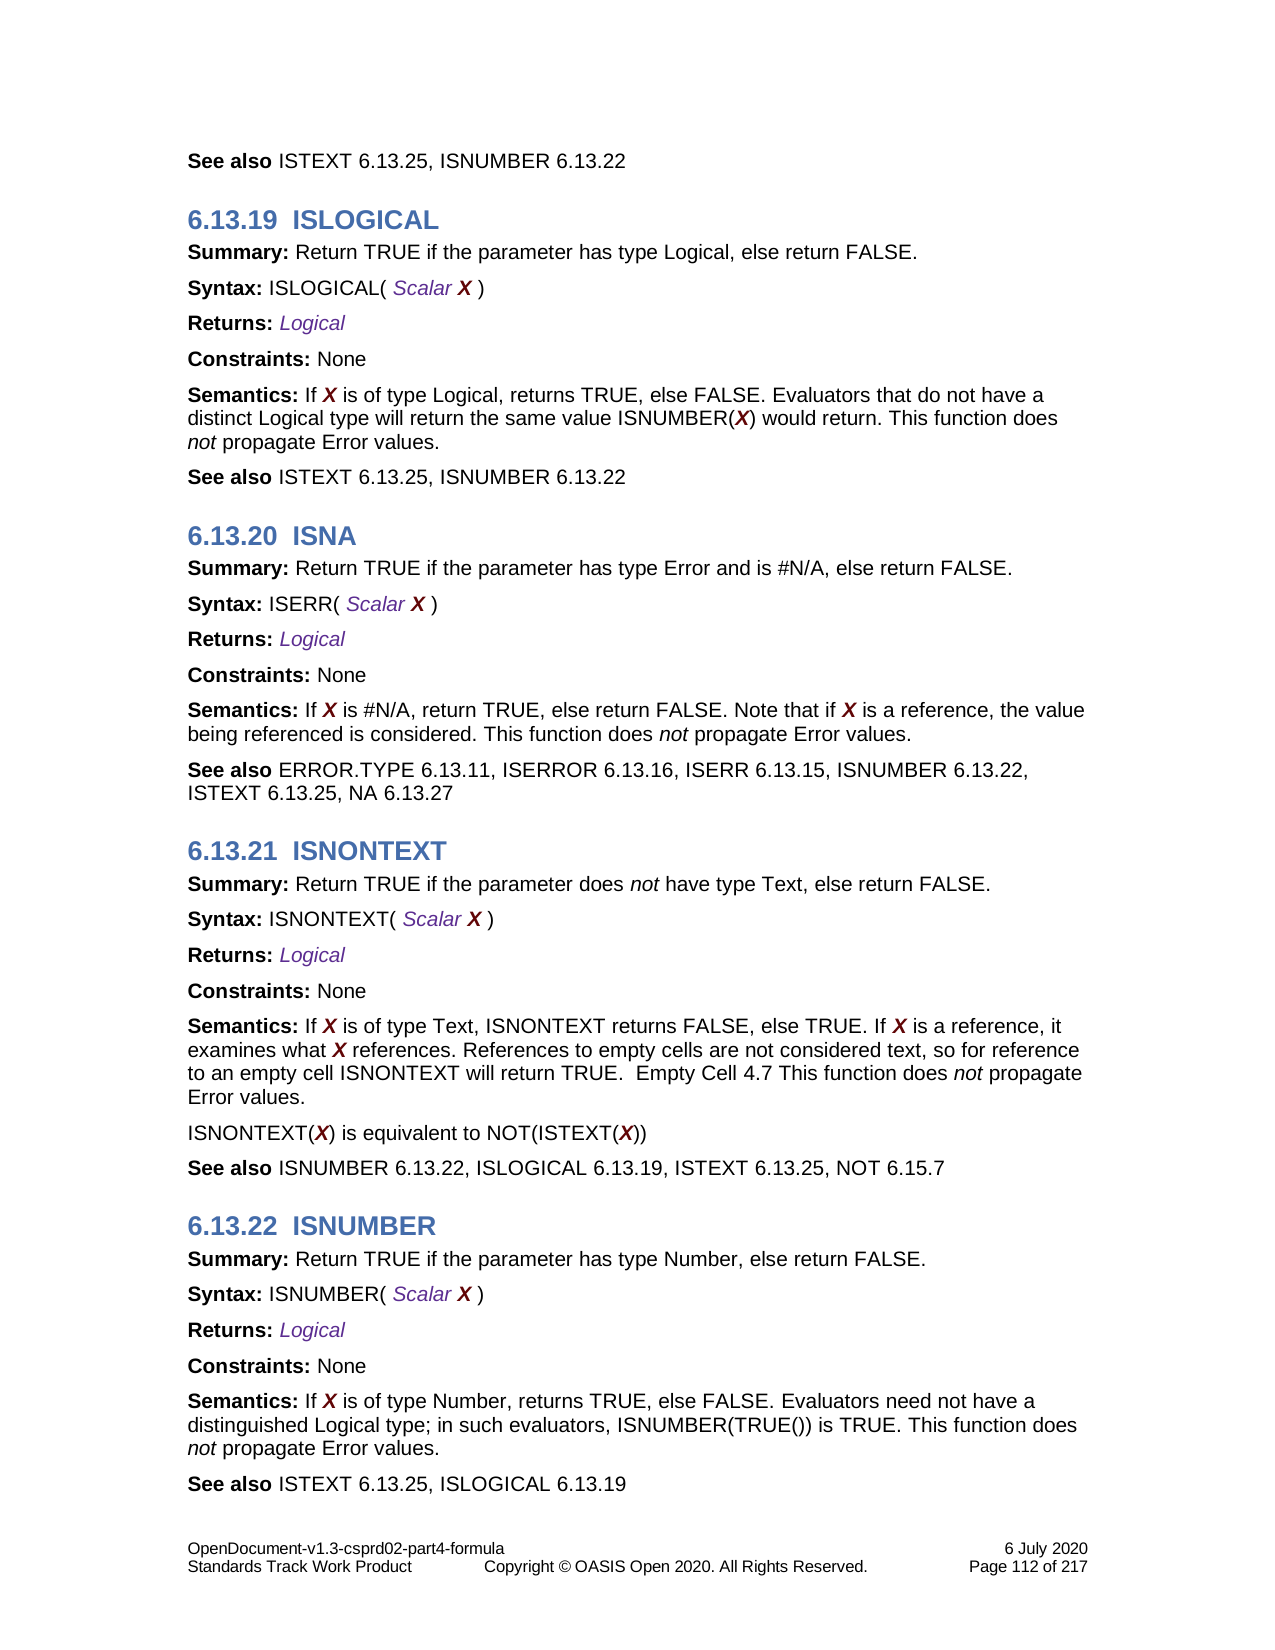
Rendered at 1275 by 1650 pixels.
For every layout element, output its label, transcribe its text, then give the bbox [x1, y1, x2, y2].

text Semantics: If X is of type Logical, returns TRUE, else FALSE. Evaluators that do not have a distinct Logical type will return the same value ISNUMBER(X) would return. This function does not propagate Error values. [187, 383, 1088, 454]
text Syntax: ISNONTEXT( Scalar X ) [187, 908, 1088, 931]
text Summary: Return TRUE if the parameter has type Error and is #N/A, else return FALSE. [187, 556, 1088, 580]
subtitle ISNA [187, 520, 1088, 550]
text Returns: Logical [187, 943, 1088, 967]
text See also ISTEXT 6.13.25, ISNUMBER 6.13.22 [187, 466, 1088, 489]
text Constraints: None [187, 663, 1088, 687]
text Returns: Logical [187, 628, 1088, 651]
text ISNONTEXT(X) is equivalent to NOT(ISTEXT(X)) [187, 1121, 1088, 1144]
text Constraints: None [187, 979, 1088, 1003]
text Returns: Logical [187, 1318, 1088, 1342]
subtitle ISNONTEXT [187, 836, 1088, 866]
text Semantics: If X is #N/A, return TRUE, else return FALSE. Note that if X is a reference, the value being referenced is considered. This function does not propagate Error values. [187, 699, 1088, 746]
text Syntax: ISLOGICAL( Scalar X ) [187, 276, 1088, 300]
text Summary: Return TRUE if the parameter has type Logical, else return FALSE. [187, 241, 1088, 264]
text Returns: Logical [187, 312, 1088, 335]
text Constraints: None [187, 347, 1088, 371]
text Summary: Return TRUE if the parameter has type Number, else return FALSE. [187, 1247, 1088, 1271]
text Syntax: ISERR( Scalar X ) [187, 592, 1088, 616]
text See also ISTEXT 6.13.25, ISNUMBER 6.13.22 [187, 150, 1088, 173]
text Constraints: None [187, 1354, 1088, 1378]
text See also ERROR.TYPE 6.13.11, ISERROR 6.13.16, ISERR 6.13.15, ISNUMBER 6.13.22, ISTEXT 6.13.25, NA 6.13.27 [187, 758, 1088, 805]
text Summary: Return TRUE if the parameter does not have type Text, else return FALSE. [187, 872, 1088, 896]
text Semantics: If X is of type Text, ISNONTEXT returns FALSE, else TRUE. If X is a reference, it examines what X references. References to empty cells are not considered text, so for reference to an empty cell ISNONTEXT will return TRUE. Empty Cell 4.7 This function does not propagate Error values. [187, 1015, 1088, 1109]
text Semantics: If X is of type Number, returns TRUE, else FALSE. Evaluators need not have a distinguished Logical type; in such evaluators, ISNUMBER(TRUE()) is TRUE. This function does not propagate Error values. [187, 1390, 1088, 1460]
text Syntax: ISNUMBER( Scalar X ) [187, 1283, 1088, 1306]
text See also ISNUMBER 6.13.22, ISLOGICAL 6.13.19, ISTEXT 6.13.25, NOT 6.15.7 [187, 1157, 1088, 1180]
subtitle ISNUMBER [187, 1211, 1088, 1241]
text See also ISTEXT 6.13.25, ISLOGICAL 6.13.19 [187, 1472, 1088, 1496]
subtitle ISLOGICAL [187, 204, 1088, 234]
